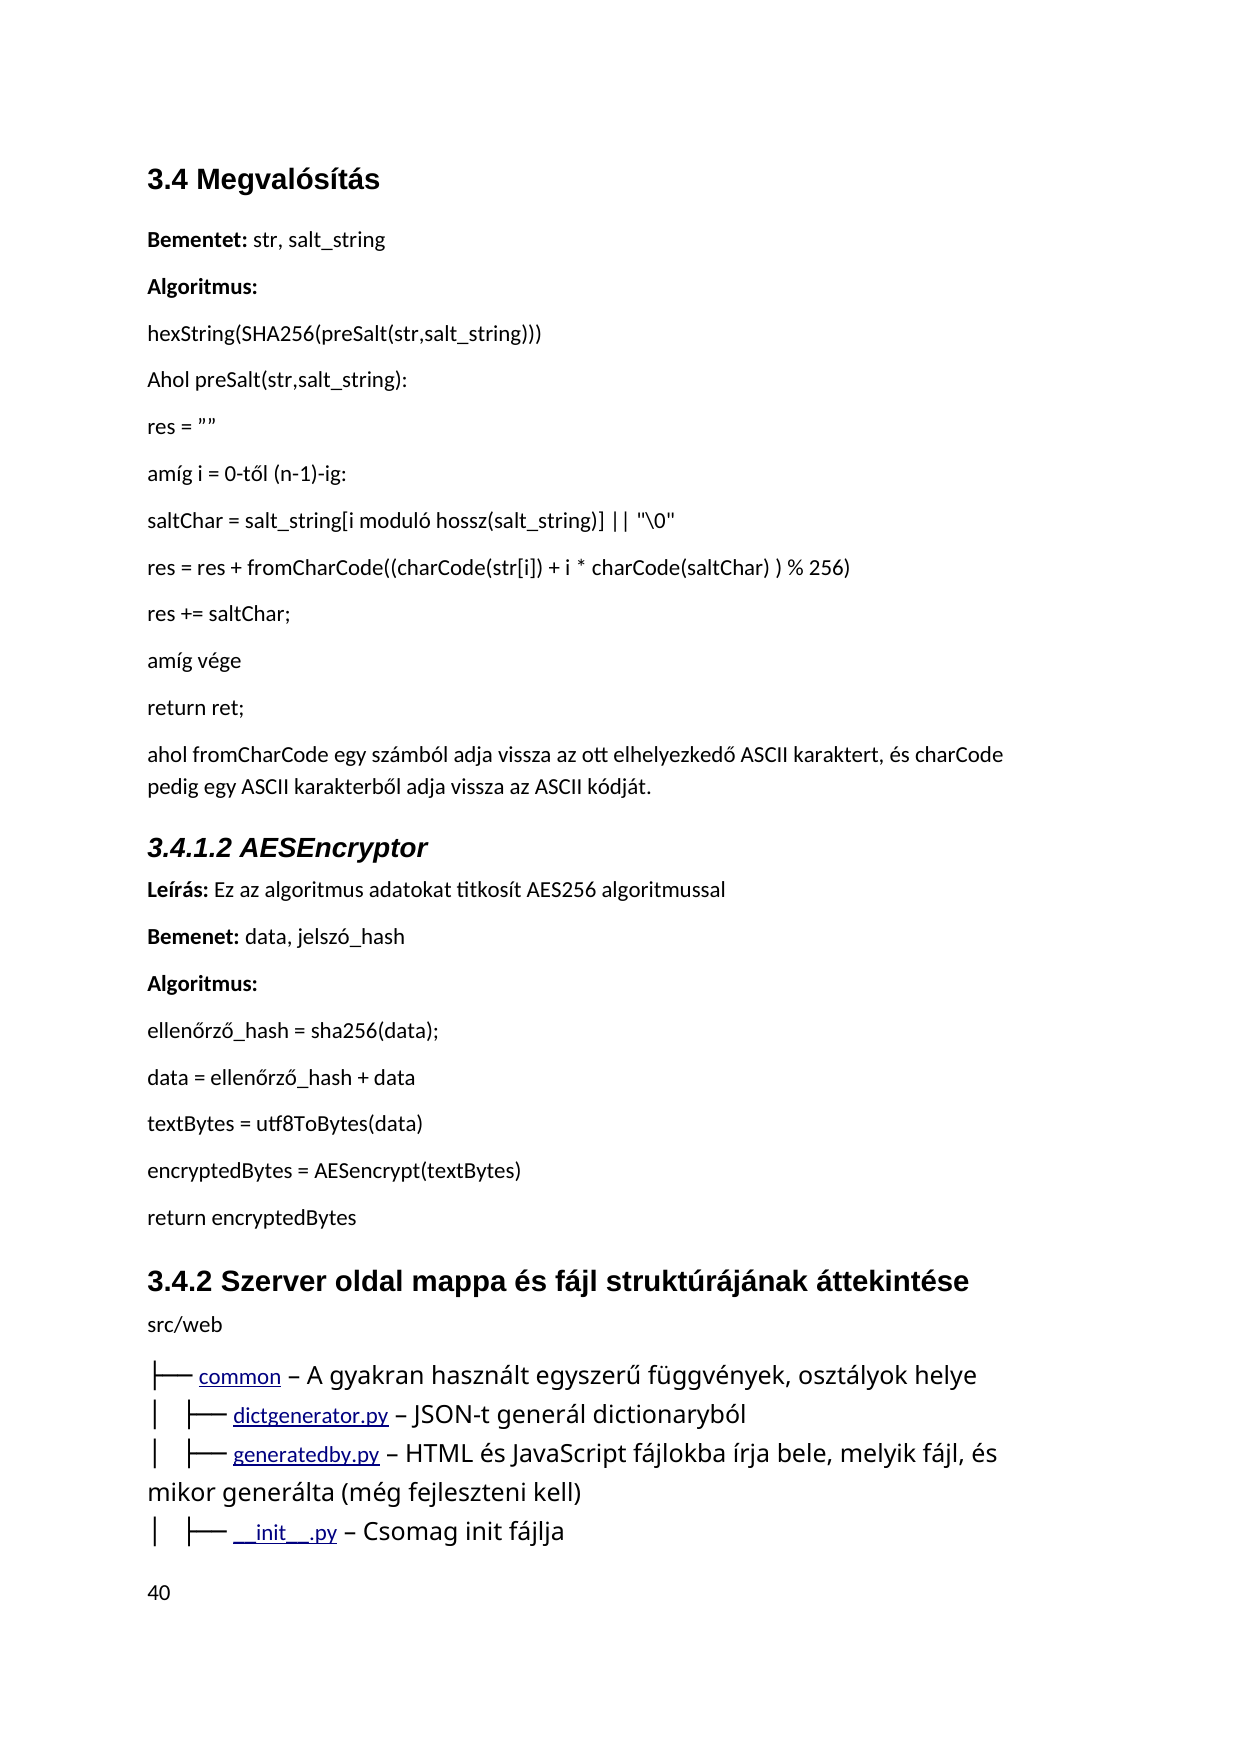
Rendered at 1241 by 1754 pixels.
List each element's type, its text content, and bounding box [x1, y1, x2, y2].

text data = ellenőrző_hash + data [147, 1063, 1033, 1091]
text Algoritmus: [147, 969, 1033, 997]
text ellenőrző_hash = sha256(data); [147, 1016, 1033, 1044]
text amíg i = 0-től (n-1)-ig: [147, 459, 1033, 487]
text Leírás: Ez az algoritmus adatokat titkosít AES256 algoritmussal [147, 876, 1033, 904]
text amíg vége [147, 646, 1033, 674]
text ├── common – A gyakran használt egyszerű függvények, osztályok helye │ ├── dictgenerator.py – JSON-t generál dictionaryból │ ├── generatedby.py – HTML és JavaScript fájlokba írja bele, melyik fájl, és mikor generálta (még fejleszteni kell) │ ├── __init__.py – Csomag init fájlja [147, 1357, 1033, 1548]
text saltChar = salt_string[i moduló hossz(salt_string)] || "\0" [147, 506, 1033, 534]
text return encryptedBytes [147, 1203, 1033, 1231]
text hexString(SHA256(preSalt(str,salt_string))) [147, 319, 1033, 347]
text res = res + fromCharCode((charCode(str[i]) + i * charCode(saltChar) ) % 256) [147, 553, 1033, 581]
text res = ”” [147, 412, 1033, 440]
text Algoritmus: [147, 272, 1033, 300]
text Bemenet: data, jelszó_hash [147, 922, 1033, 950]
text Bementet: str, salt_string [147, 225, 1033, 253]
text src/web [147, 1311, 1033, 1339]
text ahol fromCharCode egy számból adja vissza az ott elhelyezkedő ASCII karaktert, és charCode pedig egy ASCII karakterből adja vissza az ASCII kódját. [147, 740, 1033, 800]
text encryptedBytes = AESencrypt(textBytes) [147, 1156, 1033, 1184]
text textBytes = utf8ToBytes(data) [147, 1109, 1033, 1137]
text return ret; [147, 693, 1033, 721]
subtitle Szerver oldal mappa és fájl struktúrájának áttekintése [147, 1264, 1033, 1298]
subtitle AESEncryptor [147, 831, 1033, 863]
text res += saltChar; [147, 599, 1033, 627]
text Ahol preSalt(str,salt_string): [147, 366, 1033, 394]
